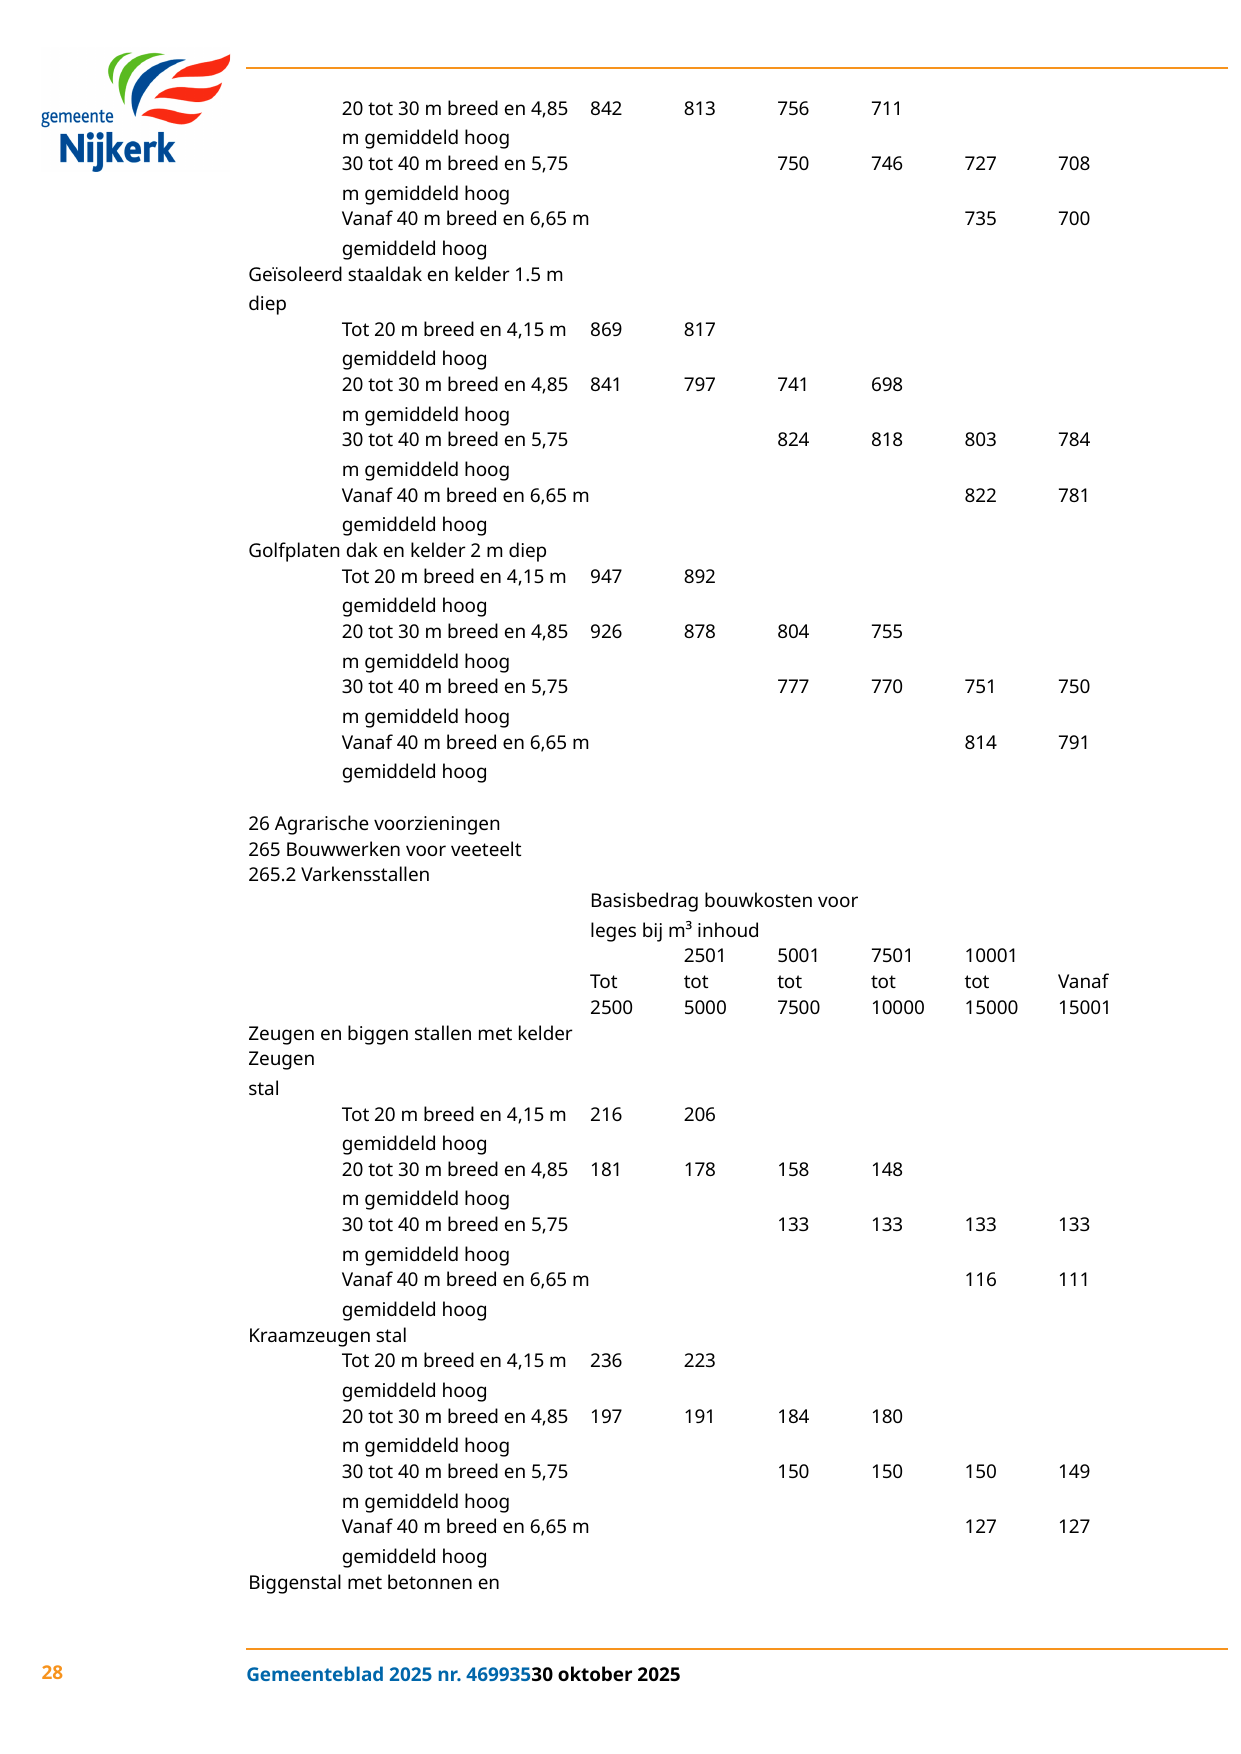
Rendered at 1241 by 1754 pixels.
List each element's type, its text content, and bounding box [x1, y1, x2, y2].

table_cell [590, 261, 683, 316]
table_cell [248, 427, 342, 482]
table_cell [248, 968, 342, 994]
table_cell 791 [1058, 729, 1152, 784]
table_cell 10000 [871, 994, 964, 1020]
table_cell [871, 784, 964, 810]
table_cell [684, 810, 777, 836]
table_cell 813 [684, 95, 777, 150]
table_cell [248, 150, 342, 205]
table_cell [248, 205, 342, 261]
table_cell [248, 1458, 342, 1514]
table_cell [248, 943, 342, 968]
table_cell 5001 [777, 943, 871, 968]
table_cell Vanaf 40 m breed en 6,65 m gemiddeld hoog [342, 1267, 590, 1322]
table_cell [871, 316, 964, 371]
table_cell [964, 316, 1058, 371]
table_cell [1058, 1322, 1152, 1348]
table_cell Basisbedrag bouwkosten voor leges bij m³ inhoud [590, 887, 871, 942]
table_cell [777, 729, 871, 784]
table_cell [777, 482, 871, 537]
table_cell Zeugen en biggen stallen met kelder [248, 1020, 590, 1045]
table_cell [871, 1569, 964, 1595]
table_cell [1058, 618, 1152, 674]
table_cell [777, 563, 871, 618]
table_cell Tot 20 m breed en 4,15 m gemiddeld hoog [342, 1101, 590, 1156]
table_cell [248, 563, 342, 618]
table_cell [964, 1569, 1058, 1595]
table_cell [777, 205, 871, 261]
table_cell [590, 1020, 683, 1045]
table_cell [964, 1156, 1058, 1211]
table_cell [964, 1045, 1058, 1101]
table_cell [871, 1045, 964, 1101]
table_cell [684, 1267, 777, 1322]
table_cell [1058, 943, 1152, 968]
table_cell [871, 810, 964, 836]
table_cell [1058, 316, 1152, 371]
table_cell 206 [684, 1101, 777, 1156]
table_cell [777, 1348, 871, 1403]
table_cell 223 [684, 1348, 777, 1403]
table_cell [590, 537, 683, 563]
table_cell 5000 [684, 994, 777, 1020]
table_cell 30 tot 40 m breed en 5,75 m gemiddeld hoog [342, 674, 590, 729]
table_cell 133 [871, 1211, 964, 1267]
table_cell 947 [590, 563, 683, 618]
table_cell [1058, 887, 1152, 942]
table_cell Golfplaten dak en kelder 2 m diep [248, 537, 590, 563]
table_cell [777, 1514, 871, 1569]
table_cell [964, 810, 1058, 836]
table_cell [1058, 1348, 1152, 1403]
table_cell 711 [871, 95, 964, 150]
table_cell [871, 205, 964, 261]
table_cell 180 [871, 1403, 964, 1458]
table_cell 197 [590, 1403, 683, 1458]
table_cell [684, 729, 777, 784]
table_cell 708 [1058, 150, 1152, 205]
table_cell [590, 810, 683, 836]
table_cell [590, 427, 683, 482]
table_cell 756 [777, 95, 871, 150]
table_cell [590, 1322, 683, 1348]
table_cell [964, 563, 1058, 618]
table_cell 842 [590, 95, 683, 150]
table_cell [777, 1045, 871, 1101]
table_cell [684, 1458, 777, 1514]
table_cell 181 [590, 1156, 683, 1211]
table_cell [248, 618, 342, 674]
table_cell 803 [964, 427, 1058, 482]
table_cell [871, 537, 964, 563]
table_cell 841 [590, 371, 683, 427]
table_cell tot [777, 968, 871, 994]
table_cell 148 [871, 1156, 964, 1211]
table_cell [777, 261, 871, 316]
table_cell Zeugen stal [248, 1045, 342, 1101]
table_cell 750 [1058, 674, 1152, 729]
table_cell 735 [964, 205, 1058, 261]
table_cell Vanaf 40 m breed en 6,65 m gemiddeld hoog [342, 1514, 590, 1569]
table_cell 30 tot 40 m breed en 5,75 m gemiddeld hoog [342, 150, 590, 205]
table_cell 869 [590, 316, 683, 371]
table_cell [590, 1569, 683, 1595]
table_cell 191 [684, 1403, 777, 1458]
table_cell 133 [964, 1211, 1058, 1267]
table_cell tot [964, 968, 1058, 994]
table_cell [248, 1211, 342, 1267]
table_cell [684, 1045, 777, 1101]
table_cell [871, 482, 964, 537]
table_cell 20 tot 30 m breed en 4,85 m gemiddeld hoog [342, 371, 590, 427]
table_cell [248, 887, 342, 942]
table_cell [871, 1322, 964, 1348]
table_cell [342, 784, 590, 810]
table_cell 784 [1058, 427, 1152, 482]
table_cell [684, 861, 777, 887]
table_cell [871, 836, 964, 861]
table_cell 149 [1058, 1458, 1152, 1514]
table_cell Vanaf 40 m breed en 6,65 m gemiddeld hoog [342, 482, 590, 537]
table_cell [342, 994, 590, 1020]
table_cell [684, 537, 777, 563]
table_cell Tot [590, 968, 683, 994]
table_cell tot [871, 968, 964, 994]
table_cell [871, 261, 964, 316]
table_cell [964, 1020, 1058, 1045]
table_cell [248, 95, 342, 150]
table_cell [777, 836, 871, 861]
table_cell [1058, 1045, 1152, 1101]
table_cell [684, 482, 777, 537]
table_cell [871, 1514, 964, 1569]
table_cell 814 [964, 729, 1058, 784]
table_cell [590, 1045, 683, 1101]
table_cell [590, 729, 683, 784]
table_cell 770 [871, 674, 964, 729]
table_cell [964, 618, 1058, 674]
table_cell Tot 20 m breed en 4,15 m gemiddeld hoog [342, 1348, 590, 1403]
table_cell [777, 1020, 871, 1045]
picture [41, 47, 231, 172]
table_cell [964, 1403, 1058, 1458]
table_cell 804 [777, 618, 871, 674]
table_cell Tot 20 m breed en 4,15 m gemiddeld hoog [342, 563, 590, 618]
table_cell [871, 563, 964, 618]
table_cell [684, 1020, 777, 1045]
table_cell 30 tot 40 m breed en 5,75 m gemiddeld hoog [342, 1211, 590, 1267]
table_cell [1058, 836, 1152, 861]
table_cell [590, 836, 683, 861]
table_cell 20 tot 30 m breed en 4,85 m gemiddeld hoog [342, 1403, 590, 1458]
table_cell 178 [684, 1156, 777, 1211]
table_cell 15000 [964, 994, 1058, 1020]
table_cell 727 [964, 150, 1058, 205]
table_cell [964, 95, 1058, 150]
table_cell [777, 784, 871, 810]
table_cell 750 [777, 150, 871, 205]
table_cell [964, 1322, 1058, 1348]
table_cell 20 tot 30 m breed en 4,85 m gemiddeld hoog [342, 1156, 590, 1211]
table_cell [964, 1101, 1058, 1156]
table_cell [871, 887, 964, 942]
table_cell [684, 205, 777, 261]
table_cell [777, 316, 871, 371]
table_cell [590, 674, 683, 729]
table_cell 26 Agrarische voorzieningen [248, 810, 590, 836]
table_cell 751 [964, 674, 1058, 729]
table_cell [1058, 1403, 1152, 1458]
table_cell Biggenstal met betonnen en [248, 1569, 590, 1595]
table_cell [342, 968, 590, 994]
table_cell [777, 1322, 871, 1348]
table_cell [777, 861, 871, 887]
table_cell [590, 205, 683, 261]
table_cell [248, 994, 342, 1020]
table_cell [590, 784, 683, 810]
table_cell [248, 674, 342, 729]
table_cell [1058, 261, 1152, 316]
table_cell [248, 1348, 342, 1403]
table_cell [248, 1403, 342, 1458]
table_cell [684, 1514, 777, 1569]
table_cell [684, 427, 777, 482]
table_cell 797 [684, 371, 777, 427]
table_cell Tot 20 m breed en 4,15 m gemiddeld hoog [342, 316, 590, 371]
table_cell 116 [964, 1267, 1058, 1322]
table_cell 133 [777, 1211, 871, 1267]
table_cell 878 [684, 618, 777, 674]
table_cell [871, 1267, 964, 1322]
table_cell [248, 729, 342, 784]
table_cell Kraamzeugen stal [248, 1322, 590, 1348]
table_cell [777, 1101, 871, 1156]
table_cell [248, 482, 342, 537]
table_cell 184 [777, 1403, 871, 1458]
table_cell [777, 537, 871, 563]
table_cell [590, 861, 683, 887]
table_cell [248, 1514, 342, 1569]
table_cell [684, 784, 777, 810]
table_cell [1058, 95, 1152, 150]
table_cell [684, 674, 777, 729]
table_cell 216 [590, 1101, 683, 1156]
table_cell 150 [964, 1458, 1058, 1514]
table_cell 10001 [964, 943, 1058, 968]
table_cell 7500 [777, 994, 871, 1020]
table_cell [1058, 784, 1152, 810]
table_cell 30 tot 40 m breed en 5,75 m gemiddeld hoog [342, 427, 590, 482]
table_cell [964, 371, 1058, 427]
table_cell [1058, 371, 1152, 427]
table_cell [871, 1101, 964, 1156]
table_cell [342, 943, 590, 968]
table_cell [590, 1514, 683, 1569]
table_cell [1058, 861, 1152, 887]
table_cell [777, 1267, 871, 1322]
table_cell tot [684, 968, 777, 994]
table_cell [248, 316, 342, 371]
table_cell 265.2 Varkensstallen [248, 861, 590, 887]
table_cell 30 tot 40 m breed en 5,75 m gemiddeld hoog [342, 1458, 590, 1514]
table_cell [590, 482, 683, 537]
table_cell 20 tot 30 m breed en 4,85 m gemiddeld hoog [342, 618, 590, 674]
table_cell [1058, 1101, 1152, 1156]
table_cell 892 [684, 563, 777, 618]
table_cell 127 [1058, 1514, 1152, 1569]
table_cell [871, 729, 964, 784]
table_cell [871, 1348, 964, 1403]
table_cell [964, 836, 1058, 861]
table_cell [1058, 563, 1152, 618]
table_cell 2500 [590, 994, 683, 1020]
table_cell [684, 1211, 777, 1267]
table_cell [1058, 537, 1152, 563]
table_cell [342, 1045, 590, 1101]
table_cell 926 [590, 618, 683, 674]
table_cell [248, 784, 342, 810]
table_cell [1058, 1156, 1152, 1211]
table_cell 700 [1058, 205, 1152, 261]
table_cell [590, 1267, 683, 1322]
table_cell 781 [1058, 482, 1152, 537]
table_cell [248, 1101, 342, 1156]
table_cell 111 [1058, 1267, 1152, 1322]
table_cell [684, 836, 777, 861]
table_cell [248, 371, 342, 427]
table_cell [590, 943, 683, 968]
table_cell [1058, 1569, 1152, 1595]
table_cell [964, 784, 1058, 810]
table_cell Vanaf 40 m breed en 6,65 m gemiddeld hoog [342, 729, 590, 784]
table_cell 158 [777, 1156, 871, 1211]
table_cell [777, 1569, 871, 1595]
table_cell Vanaf [1058, 968, 1152, 994]
table_cell [684, 150, 777, 205]
table_cell [964, 887, 1058, 942]
table_cell 150 [871, 1458, 964, 1514]
table_cell [964, 1348, 1058, 1403]
table_cell [590, 1211, 683, 1267]
table_cell [248, 1156, 342, 1211]
table_cell [871, 861, 964, 887]
table_cell [248, 1267, 342, 1322]
table_cell Vanaf 40 m breed en 6,65 m gemiddeld hoog [342, 205, 590, 261]
table_cell [590, 150, 683, 205]
table_cell [684, 1569, 777, 1595]
table_cell Geïsoleerd staaldak en kelder 1.5 m diep [248, 261, 590, 316]
table_cell 818 [871, 427, 964, 482]
table_cell [1058, 1020, 1152, 1045]
table_cell 7501 [871, 943, 964, 968]
table_cell [590, 1458, 683, 1514]
table_cell 127 [964, 1514, 1058, 1569]
table_cell [964, 861, 1058, 887]
table_cell 150 [777, 1458, 871, 1514]
table_cell [684, 1322, 777, 1348]
table_cell [777, 810, 871, 836]
table_cell 20 tot 30 m breed en 4,85 m gemiddeld hoog [342, 95, 590, 150]
table_cell 822 [964, 482, 1058, 537]
table_cell [684, 261, 777, 316]
table_cell 133 [1058, 1211, 1152, 1267]
table_cell 777 [777, 674, 871, 729]
table_cell 15001 [1058, 994, 1152, 1020]
table_cell 824 [777, 427, 871, 482]
table_cell 741 [777, 371, 871, 427]
table_cell 755 [871, 618, 964, 674]
table_cell 265 Bouwwerken voor veeteelt [248, 836, 590, 861]
table_cell [1058, 810, 1152, 836]
table_cell 698 [871, 371, 964, 427]
table_cell 817 [684, 316, 777, 371]
table_cell 236 [590, 1348, 683, 1403]
table_cell [871, 1020, 964, 1045]
table_cell [964, 537, 1058, 563]
table_cell 746 [871, 150, 964, 205]
table_cell 2501 [684, 943, 777, 968]
table_cell [342, 887, 590, 942]
table_cell [964, 261, 1058, 316]
